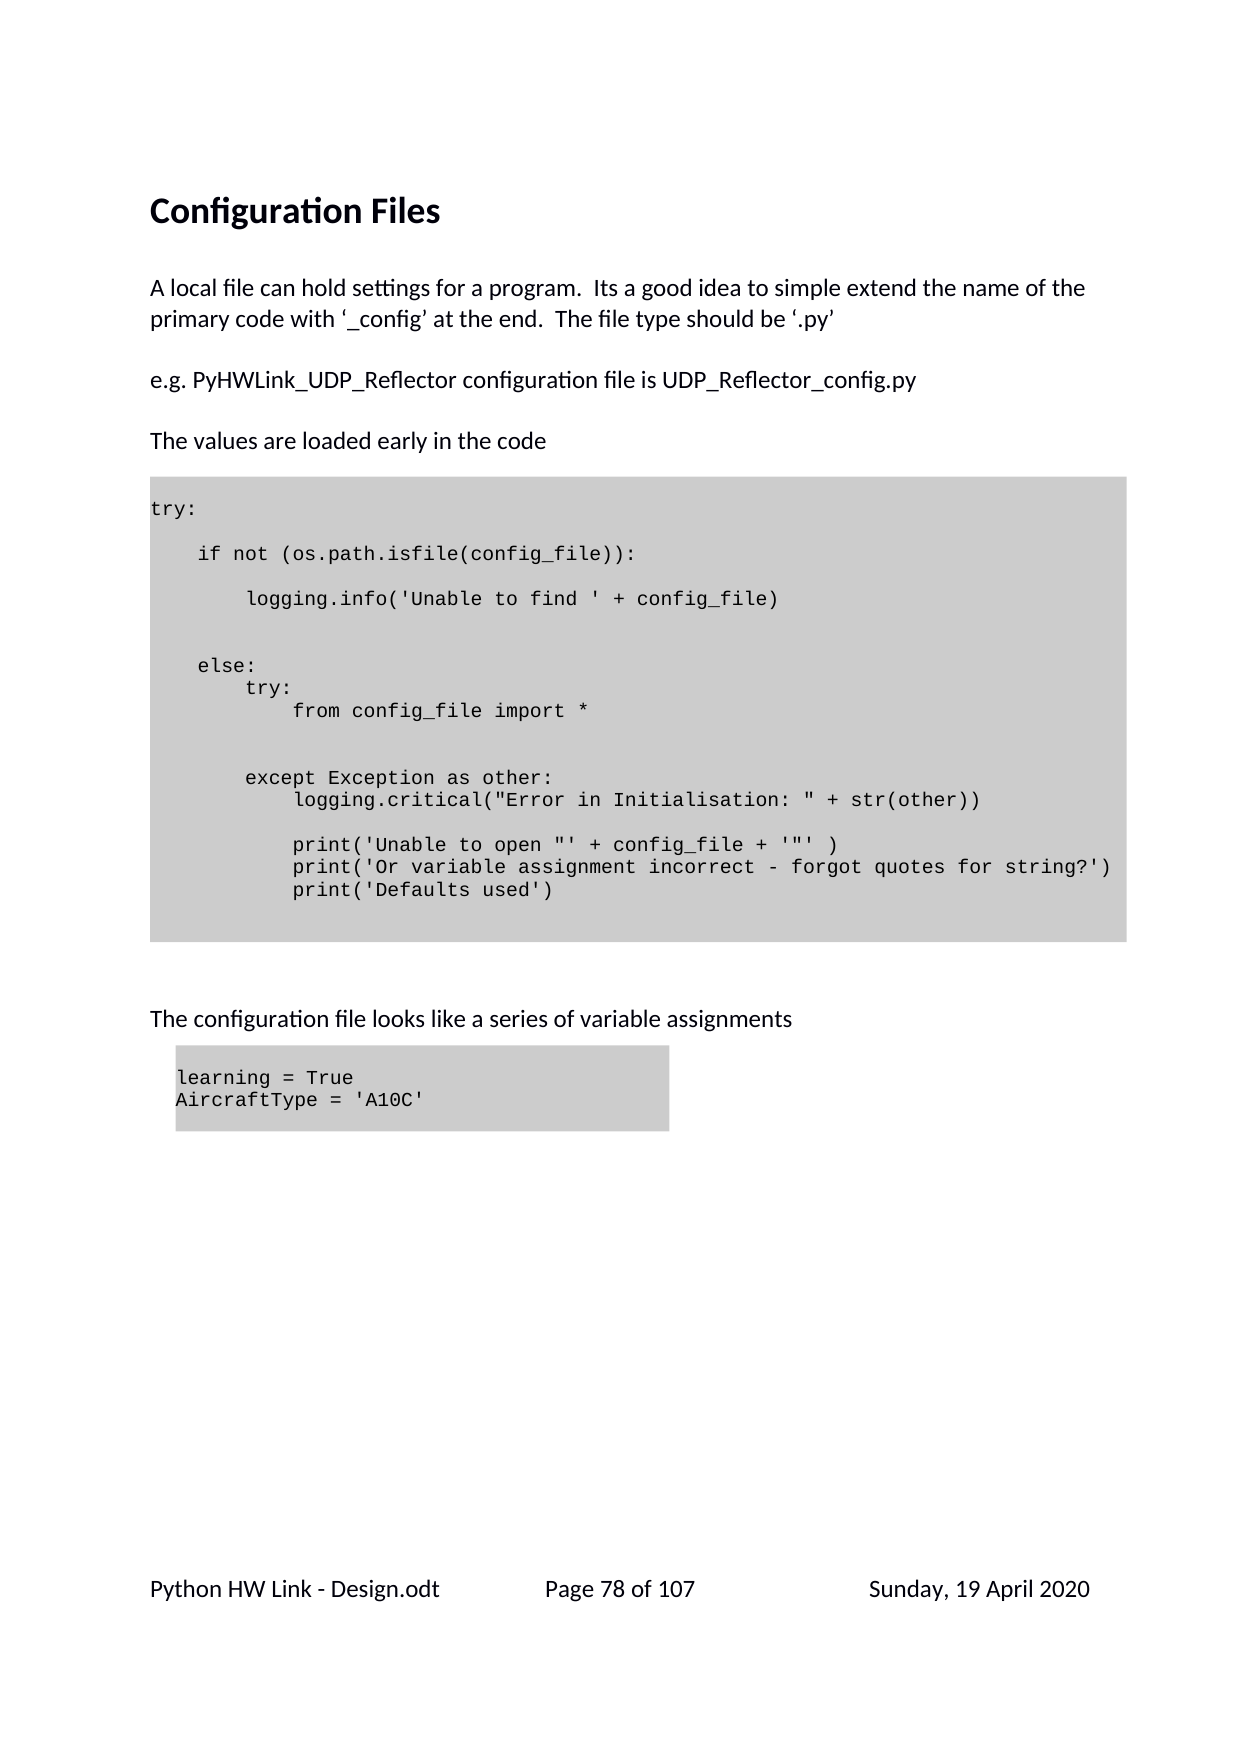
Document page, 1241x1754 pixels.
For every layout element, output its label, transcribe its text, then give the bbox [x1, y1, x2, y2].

subtitle Configuration Files [150, 187, 1090, 233]
text The configuration file looks like a series of variable assignments [150, 1003, 1090, 1034]
text e.g. PyHWLink_UDP_Reflector configuration file is UDP_Reflector_config.py [150, 364, 1090, 394]
text A local file can hold settings for a program. Its a good idea to simple extend the name of the primary code with ‘_config’ at the end. The file type should be ‘.py’ [150, 272, 1090, 333]
text The values are loaded early in the code [150, 425, 1090, 455]
